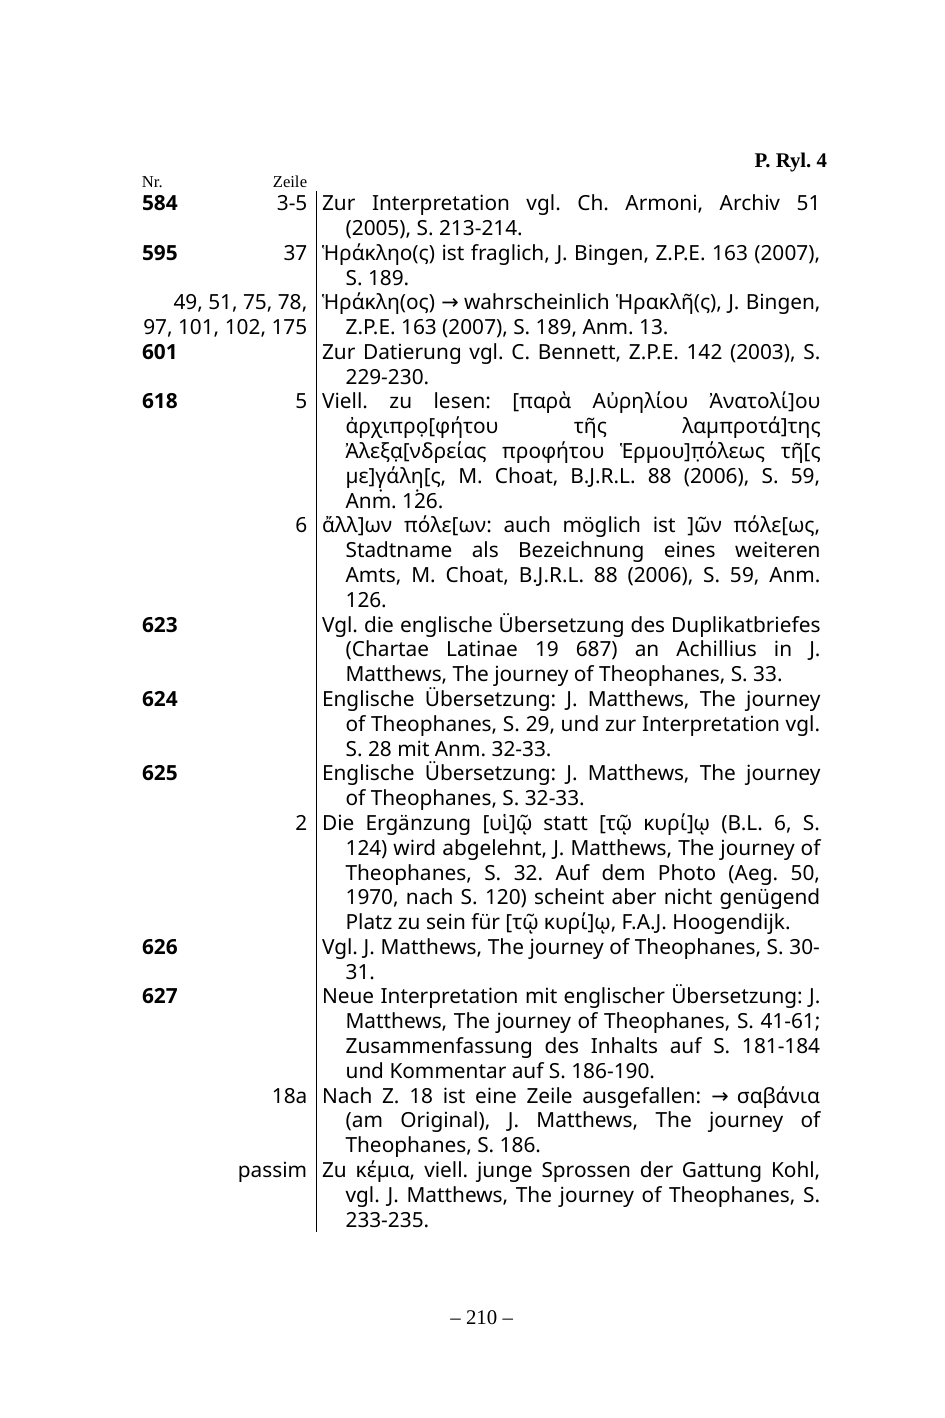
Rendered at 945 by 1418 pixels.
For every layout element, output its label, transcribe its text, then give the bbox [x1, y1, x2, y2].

table_cell 2 [136, 811, 316, 934]
table_cell 5 [224, 389, 316, 513]
table_cell Viell. zu lesen: [παρὰ Αὐρηλίου Ἀνατολί]ου ἀρχιπρο̣[φήτου τῆς λαμπροτά]της Ἀλεξα̣[νδρείας προφήτου Ἑρμου]π̣όλεως τῆ[ς με]γ̣άλη̣[ς, M. Choat, B.J.R.L. 88 (2006), S. 59, Anm. 126. [317, 389, 827, 513]
table_cell Zu κέμια, viell. junge Sprossen der Gattung Kohl, vgl. J. Matthews, The journey of Theophanes, S. 233-235. [317, 1158, 827, 1232]
table_cell Nach Z. 18 ist eine Zeile ausgefallen: → σαβάνια (am Original), J. Matthews, The journey of Theophanes, S. 186. [317, 1083, 827, 1158]
table_cell ἄλλ]ων πόλε[ων: auch möglich ist ]ῶν πόλε[ως, Stadtname als Bezeichnung eines weiteren Amts, M. Choat, B.J.R.L. 88 (2006), S. 59, Anm. 126. [317, 513, 827, 612]
table_cell 623 [136, 612, 316, 687]
table_cell Englische Übersetzung: J. Matthews, The journey of Theophanes, S. 29, und zur Interpretation vgl. S. 28 mit Anm. 32-33. [317, 687, 827, 761]
table_cell Englische Übersetzung: J. Matthews, The journey of Theophanes, S. 32-33. [317, 761, 827, 811]
table_cell 49, 51, 75, 78, 97, 101, 102, 175 [136, 290, 316, 339]
table_cell 618 [136, 389, 224, 513]
table_cell 601 [136, 340, 316, 389]
table_cell 18a [136, 1083, 316, 1158]
table_cell Ἡράκλη(ος) → wahrscheinlich Ἡρακλῆ(ς), J. Bingen, Z.P.E. 163 (2007), S. 189, Anm. 13. [317, 290, 827, 339]
table_cell 6 [136, 513, 316, 612]
table_cell 595 [136, 240, 224, 290]
table_cell Vgl. die englische Übersetzung des Duplikatbriefes (Chartae Latinae 19 687) an Achillius in J. Matthews, The journey of Theophanes, S. 33. [317, 612, 827, 687]
table_cell Neue Interpretation mit englischer Übersetzung: J. Matthews, The journey of Theophanes, S. 41-61; Zusammenfassung des Inhalts auf S. 181-184 und Kommentar auf S. 186-190. [317, 984, 827, 1083]
table_cell Zur Interpretation vgl. Ch. Armoni, Archiv 51 (2005), S. 213-214. [317, 191, 827, 240]
table_cell 626 [136, 935, 316, 984]
table_cell Die Ergänzung [υἱ]ῷ statt [τῷ κυρί]ῳ (B.L. 6, S. 124) wird abgelehnt, J. Matthews, The journey of Theophanes, S. 32. Auf dem Photo (Aeg. 50, 1970, nach S. 120) scheint aber nicht genügend Platz zu sein für [τῷ κυρί]ῳ, F.A.J. Hoogendijk. [317, 811, 827, 934]
table_cell 625 [136, 761, 316, 811]
table_cell 584 [136, 191, 224, 240]
table_cell Zur Datierung vgl. C. Bennett, Z.P.E. 142 (2003), S. 229-230. [317, 340, 827, 389]
table_cell 624 [136, 687, 316, 761]
table_cell 627 [136, 984, 316, 1083]
table_cell passim [136, 1158, 316, 1232]
table_cell 37 [224, 240, 316, 290]
table_cell Ἡράκληο(ς) ist fraglich, J. Bingen, Z.P.E. 163 (2007), S. 189. [317, 240, 827, 290]
table_cell 3-5 [224, 191, 316, 240]
table_cell Vgl. J. Matthews, The journey of Theophanes, S. 30-31. [317, 935, 827, 984]
